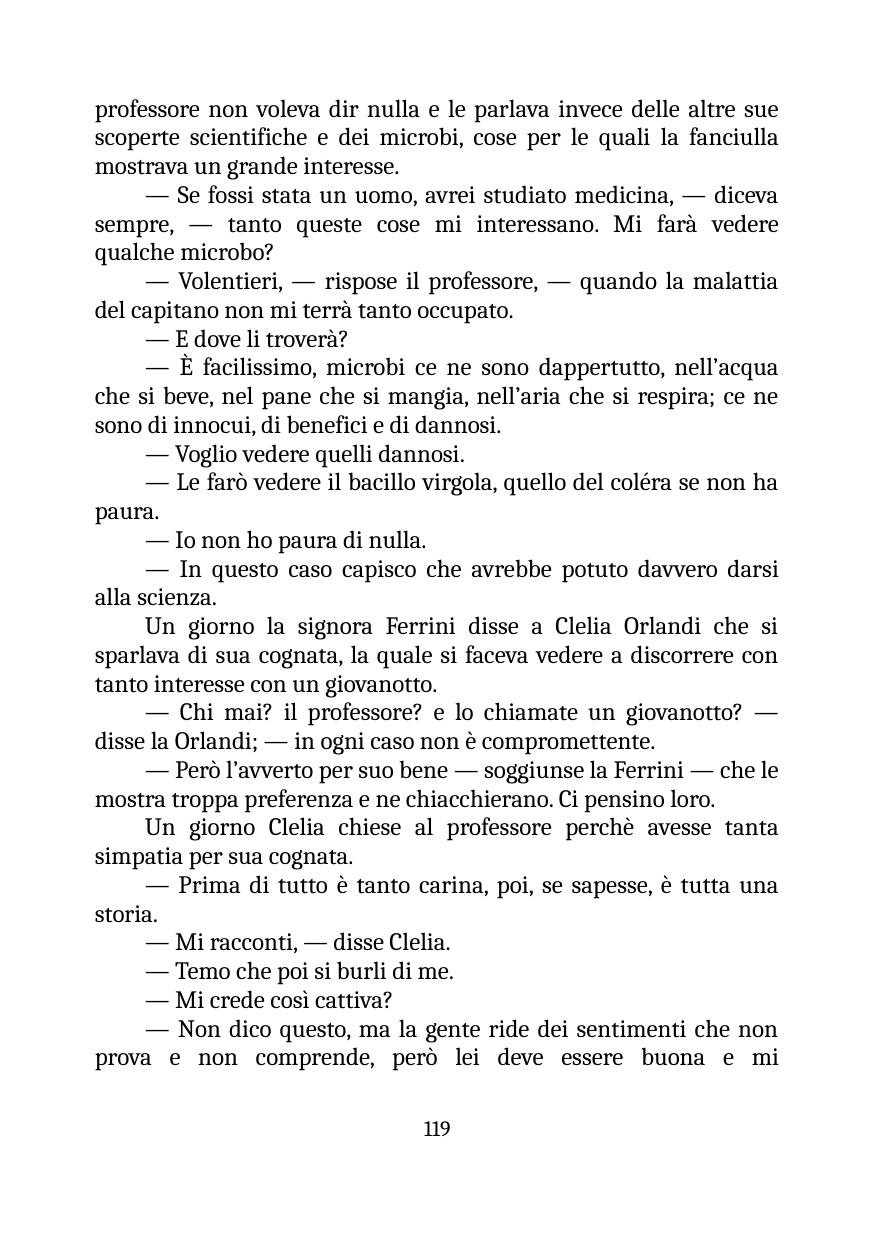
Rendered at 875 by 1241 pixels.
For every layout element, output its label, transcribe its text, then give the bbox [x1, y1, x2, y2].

text — Non dico questo, ma la gente ride dei sentimenti che non prova e non comprende, però lei deve essere buona e mi [94, 1014, 779, 1072]
text — Se fossi stata un uomo, avrei studiato medicina, — diceva sempre, — tanto queste cose mi interessano. Mi farà vedere qualche microbo? [94, 181, 779, 267]
text professore non voleva dir nulla e le parlava invece delle altre sue scoperte scientifiche e dei microbi, cose per le quali la fanciulla mostrava un grande interesse. [94, 94, 779, 181]
text — Chi mai? il professore? e lo chiamate un giovanotto? — disse la Orlandi; — in ogni caso non è compromettente. [94, 698, 779, 756]
text — Io non ho paura di nulla. [94, 526, 779, 554]
text — Prima di tutto è tanto carina, poi, se sapesse, è tutta una storia. [94, 871, 779, 928]
text Un giorno la signora Ferrini disse a Clelia Orlandi che si sparlava di sua cognata, la quale si faceva vedere a discorrere con tanto interesse con un giovanotto. [94, 612, 779, 698]
text — Mi crede così cattiva? [94, 986, 779, 1014]
text — E dove li troverà? [94, 324, 779, 353]
text — Volentieri, — rispose il professore, — quando la malattia del capitano non mi terrà tanto occupato. [94, 267, 779, 324]
text — Le farò vedere il bacillo virgola, quello del coléra se non ha paura. [94, 468, 779, 526]
text — È facilissimo, microbi ce ne sono dappertutto, nell’acqua che si beve, nel pane che si mangia, nell’aria che si respira; ce ne sono di innocui, di benefici e di dannosi. [94, 353, 779, 439]
text — Voglio vedere quelli dannosi. [94, 439, 779, 468]
text — Però l’avverto per suo bene — soggiunse la Ferrini — che le mostra troppa preferenza e ne chiacchierano. Ci pensino loro. [94, 756, 779, 813]
text — In questo caso capisco che avrebbe potuto davvero darsi alla scienza. [94, 554, 779, 612]
text — Temo che poi si burli di me. [94, 957, 779, 986]
text Un giorno Clelia chiese al professore perchè avesse tanta simpatia per sua cognata. [94, 813, 779, 871]
text — Mi racconti, — disse Clelia. [94, 928, 779, 957]
